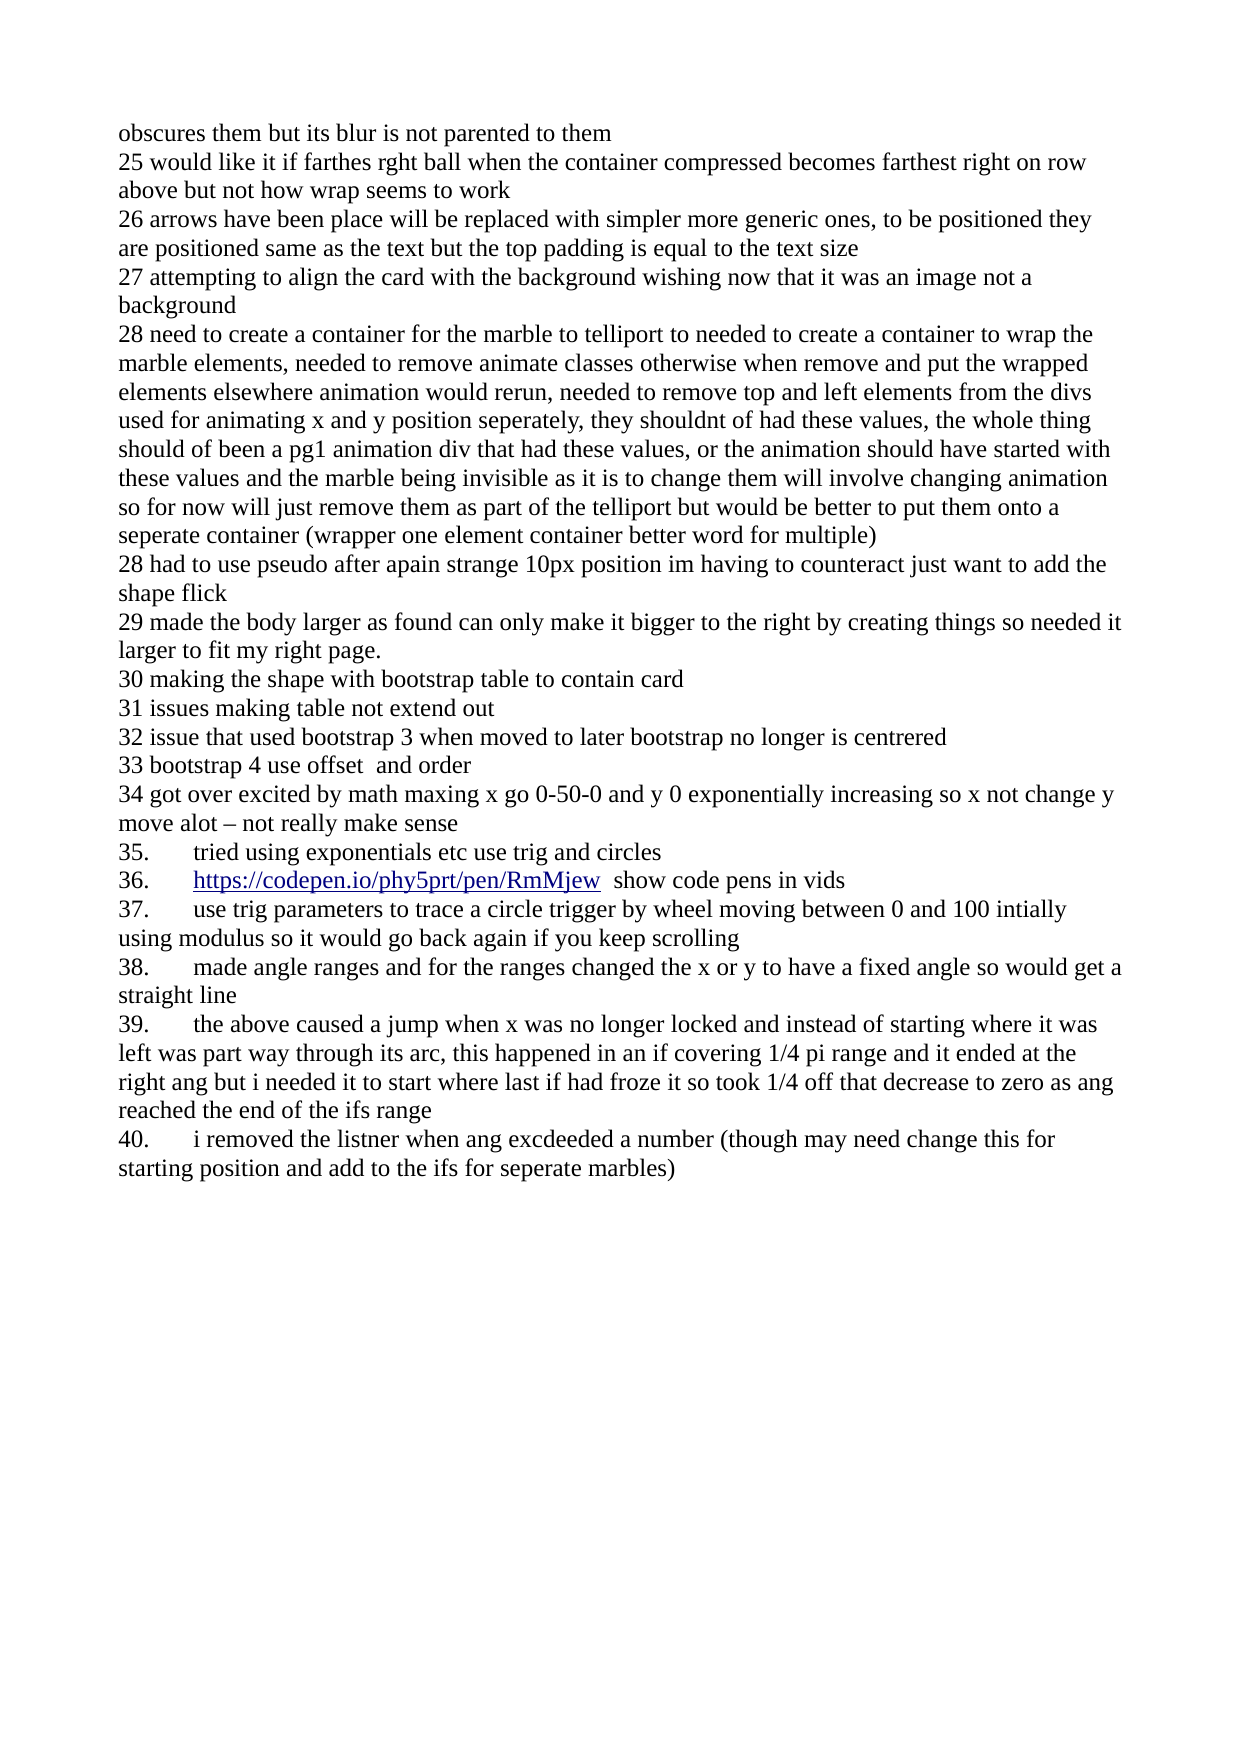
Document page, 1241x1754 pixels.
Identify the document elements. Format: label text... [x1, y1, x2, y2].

list tried using exponentials etc use trig and circles [118, 837, 1122, 866]
text obscures them but its blur is not parented to them [118, 118, 1122, 147]
list i removed the listner when ang excdeeded a number (though may need change this for starting position and add to the ifs for seperate marbles) [118, 1124, 1122, 1182]
text 29 made the body larger as found can only make it bigger to the right by creating things so needed it larger to fit my right page. [118, 607, 1122, 664]
text 28 need to create a container for the marble to telliport to needed to create a container to wrap the marble elements, needed to remove animate classes otherwise when remove and put the wrapped elements elsewhere animation would rerun, needed to remove top and left elements from the divs used for animating x and y position seperately, they shouldnt of had these values, the whole thing should of been a pg1 animation div that had these values, or the animation should have started with these values and the marble being invisible as it is to change them will involve changing animation so for now will just remove them as part of the telliport but would be better to put them onto a seperate container (wrapper one element container better word for multiple) [118, 319, 1122, 549]
list made angle ranges and for the ranges changed the x or y to have a fixed angle so would get a straight line [118, 952, 1122, 1009]
text 30 making the shape with bootstrap table to contain card [118, 664, 1122, 693]
list use trig parameters to trace a circle trigger by wheel moving between 0 and 100 intially using modulus so it would go back again if you keep scrolling [118, 894, 1122, 952]
text 25 would like it if farthes rght ball when the container compressed becomes farthest right on row above but not how wrap seems to work [118, 147, 1122, 204]
text 27 attempting to align the card with the background wishing now that it was an image not a background [118, 262, 1122, 319]
list the above caused a jump when x was no longer locked and instead of starting where it was left was part way through its arc, this happened in an if covering 1/4 pi range and it ended at the right ang but i needed it to start where last if had froze it so took 1/4 off that decrease to zero as ang reached the end of the ifs range [118, 1009, 1122, 1124]
text 34 got over excited by math maxing x go 0-50-0 and y 0 exponentially increasing so x not change y move alot – not really make sense [118, 779, 1122, 837]
text 32 issue that used bootstrap 3 when moved to later bootstrap no longer is centrered [118, 722, 1122, 751]
list https://codepen.io/phy5prt/pen/RmMjew show code pens in vids [118, 866, 1122, 894]
text 31 issues making table not extend out [118, 693, 1122, 722]
text 28 had to use pseudo after apain strange 10px position im having to counteract just want to add the shape flick [118, 549, 1122, 607]
text 33 bootstrap 4 use offset and order [118, 751, 1122, 779]
text 26 arrows have been place will be replaced with simpler more generic ones, to be positioned they are positioned same as the text but the top padding is equal to the text size [118, 204, 1122, 262]
